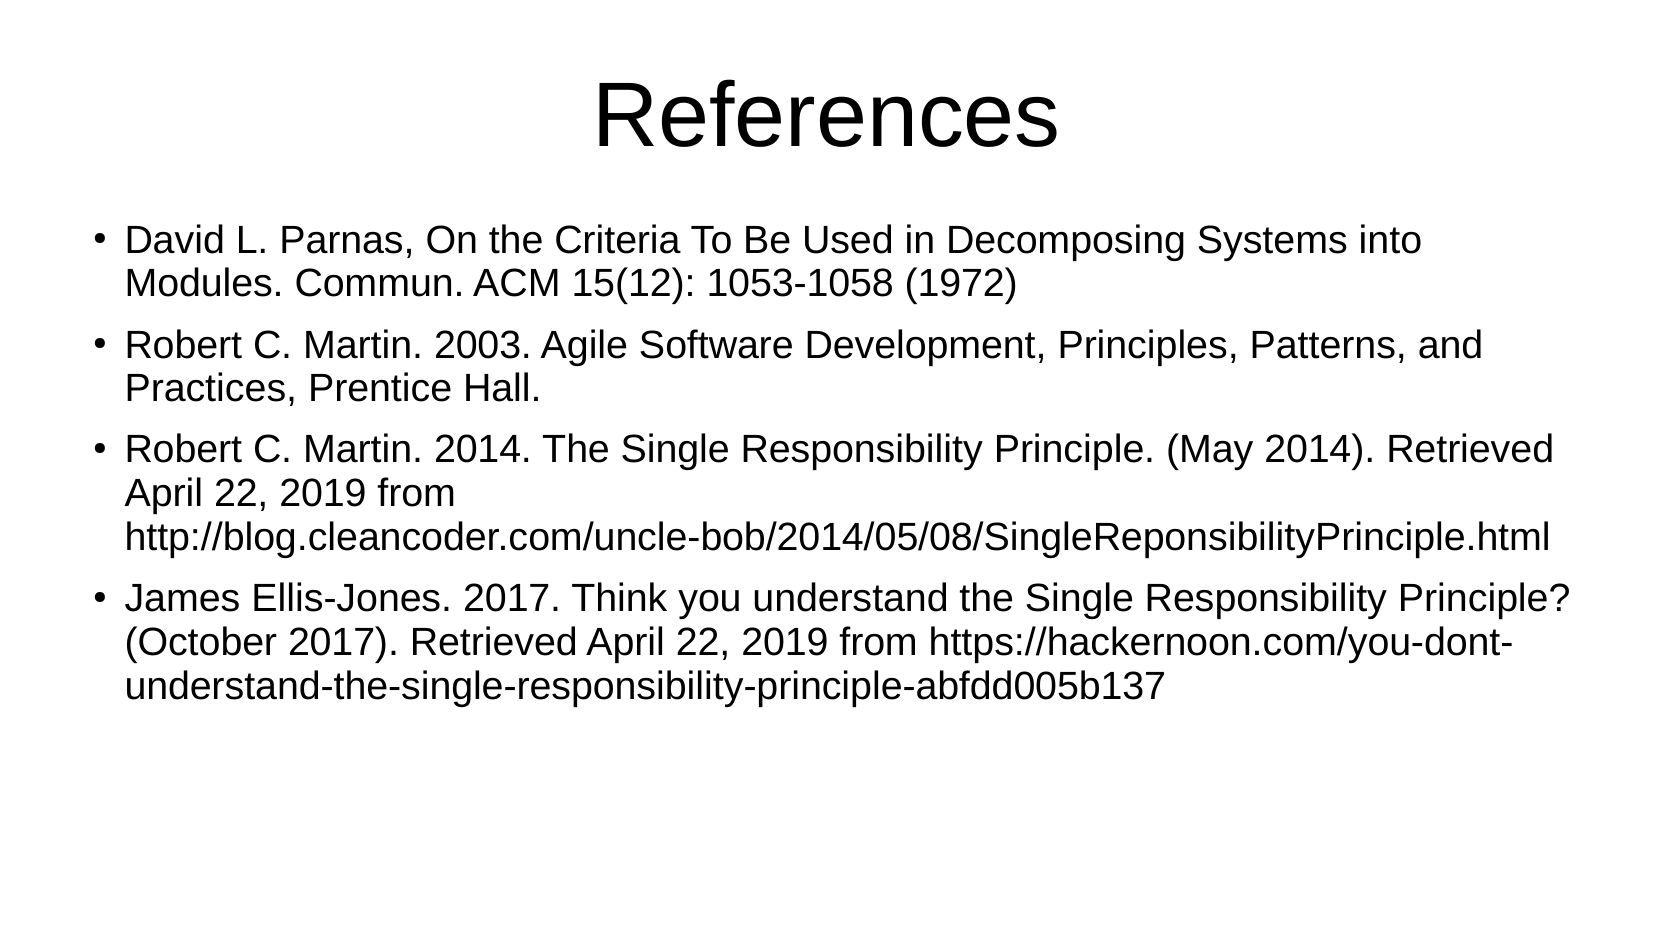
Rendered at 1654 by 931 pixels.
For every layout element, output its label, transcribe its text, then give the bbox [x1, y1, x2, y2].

list David L. Parnas, On the Criteria To Be Used in Decomposing Systems into Modules. Commun. ACM 15(12): 1053-1058 (1972) Robert C. Martin. 2003. Agile Software Development, Principles, Patterns, and Practices, Prentice Hall. Robert C. Martin. 2014. The Single Responsibility Principle. (May 2014). Retrieved April 22, 2019 from http://blog.cleancoder.com/uncle-bob/2014/05/08/SingleReponsibilityPrinciple.html James Ellis-Jones. 2017. Think you understand the Single Responsibility Principle? (October 2017). Retrieved April 22, 2019 from https://hackernoon.com/you-dont-understand-the-single-responsibility-principle-abfdd005b137 [82, 217, 1571, 758]
title References [82, 37, 1571, 193]
